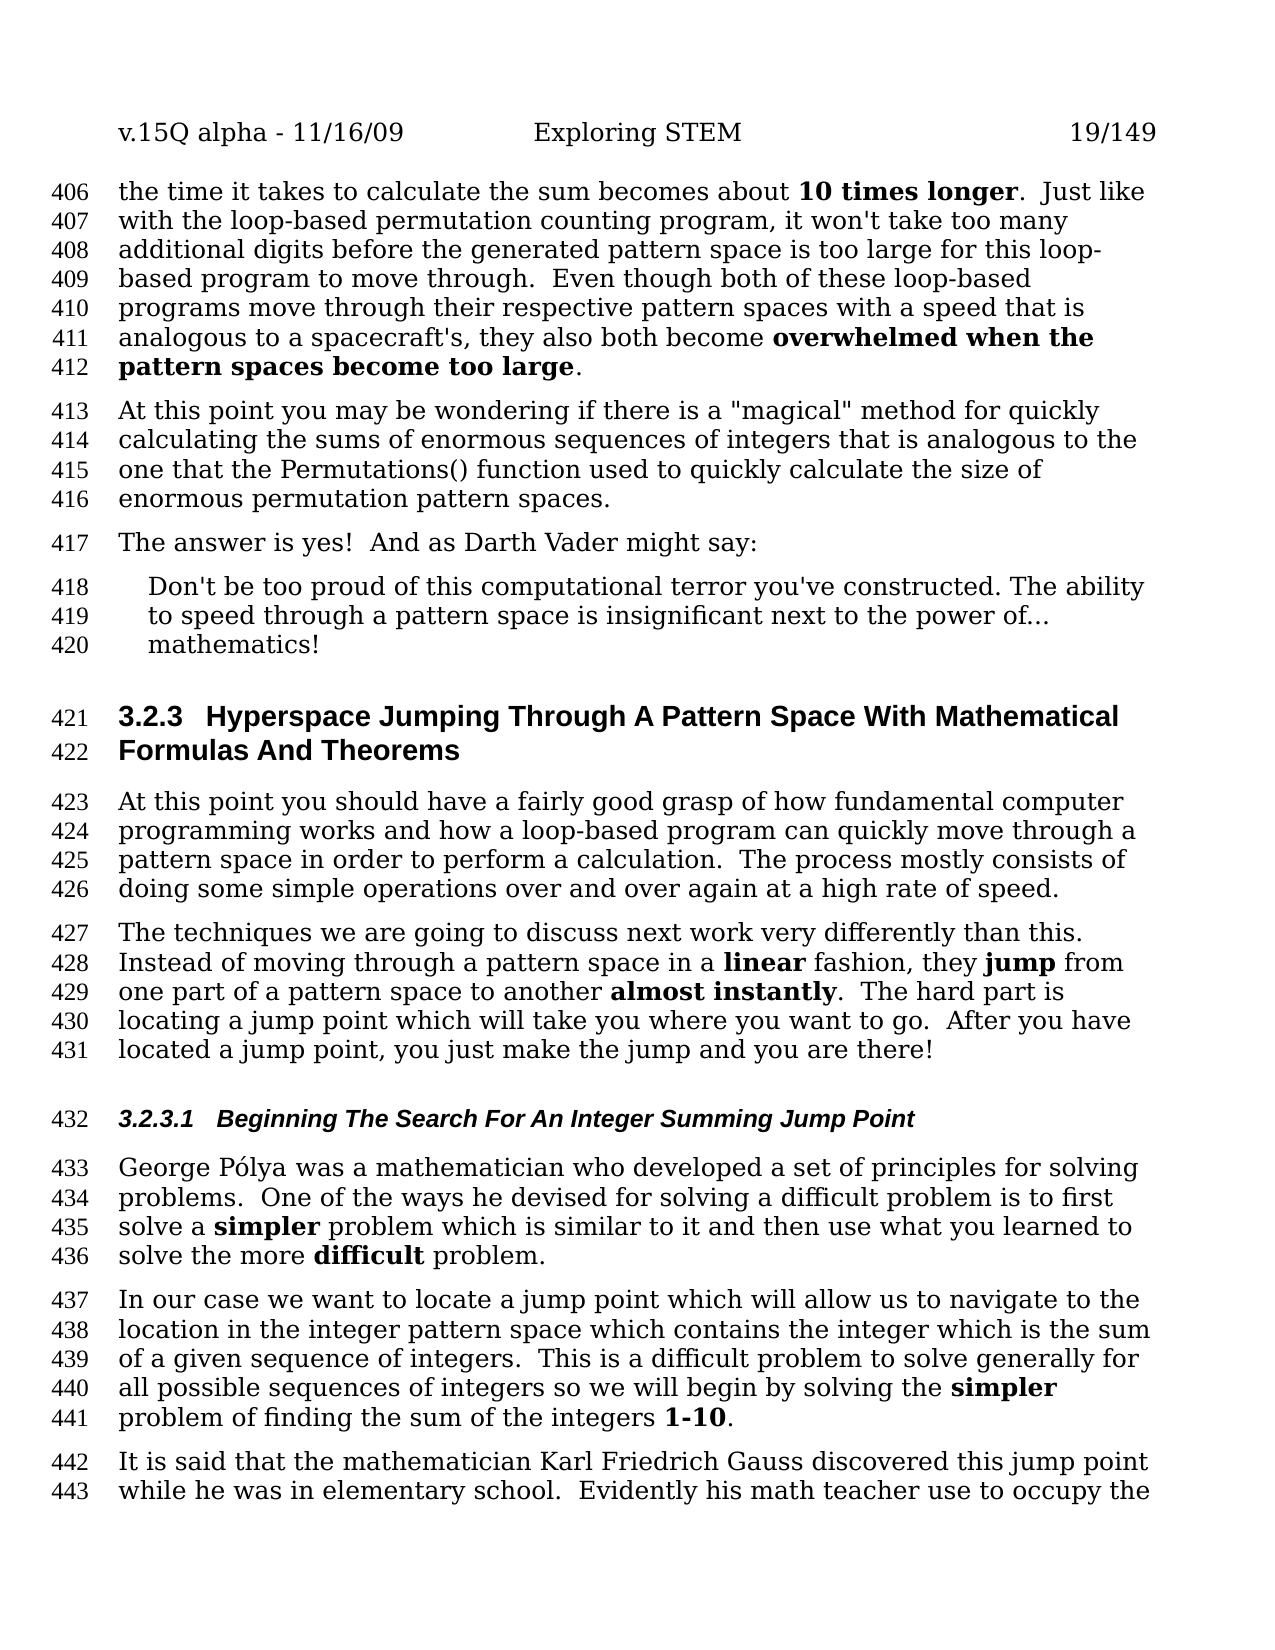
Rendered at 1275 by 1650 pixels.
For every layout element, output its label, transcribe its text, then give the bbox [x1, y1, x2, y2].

text The answer is yes! And as Darth Vader might say: [118, 528, 1157, 557]
text At this point you may be wondering if there is a "magical" method for quickly calculating the sums of enormous sequences of integers that is analogous to the one that the Permutations() function used to quickly calculate the size of enormous permutation pattern spaces. [118, 397, 1157, 513]
text the time it takes to calculate the sum becomes about 10 times longer. Just like with the loop-based permutation counting program, it won't take too many additional digits before the generated pattern space is too large for this loop-based program to move through. Even though both of these loop-based programs move through their respective pattern spaces with a speed that is analogous to a spacecraft's, they also both become overwhelmed when the pattern spaces become too large. [118, 177, 1157, 382]
text At this point you should have a fairly good grasp of how fundamental computer programming works and how a loop-based program can quickly move through a pattern space in order to perform a calculation. The process mostly consists of doing some simple operations over and over again at a high rate of speed. [118, 787, 1157, 904]
subtitle Beginning The Search For An Integer Summing Jump Point [118, 1104, 1157, 1132]
subtitle Hyperspace Jumping Through A Pattern Space With Mathematical Formulas And Theorems [118, 699, 1157, 766]
text The techniques we are going to discuss next work very differently than this. Instead of moving through a pattern space in a linear fashion, they jump from one part of a pattern space to another almost instantly. The hard part is locating a jump point which will take you where you want to go. After you have located a jump point, you just make the jump and you are there! [118, 919, 1157, 1065]
text Don't be too proud of this computational terror you've constructed. The ability to speed through a pattern space is insignificant next to the power of... mathematics! [148, 572, 1157, 660]
text George Pólya was a mathematician who developed a set of principles for solving problems. One of the ways he devised for solving a difficult problem is to first solve a simpler problem which is similar to it and then use what you learned to solve the more difficult problem. [118, 1153, 1157, 1271]
text It is said that the mathematician Karl Friedrich Gauss discovered this jump point while he was in elementary school. Evidently his math teacher use to occupy the [118, 1447, 1157, 1505]
text In our case we want to locate a jump point which will allow us to navigate to the location in the integer pattern space which contains the integer which is the sum of a given sequence of integers. This is a difficult problem to solve generally for all possible sequences of integers so we will begin by solving the simpler problem of finding the sum of the integers 1-10. [118, 1286, 1157, 1432]
